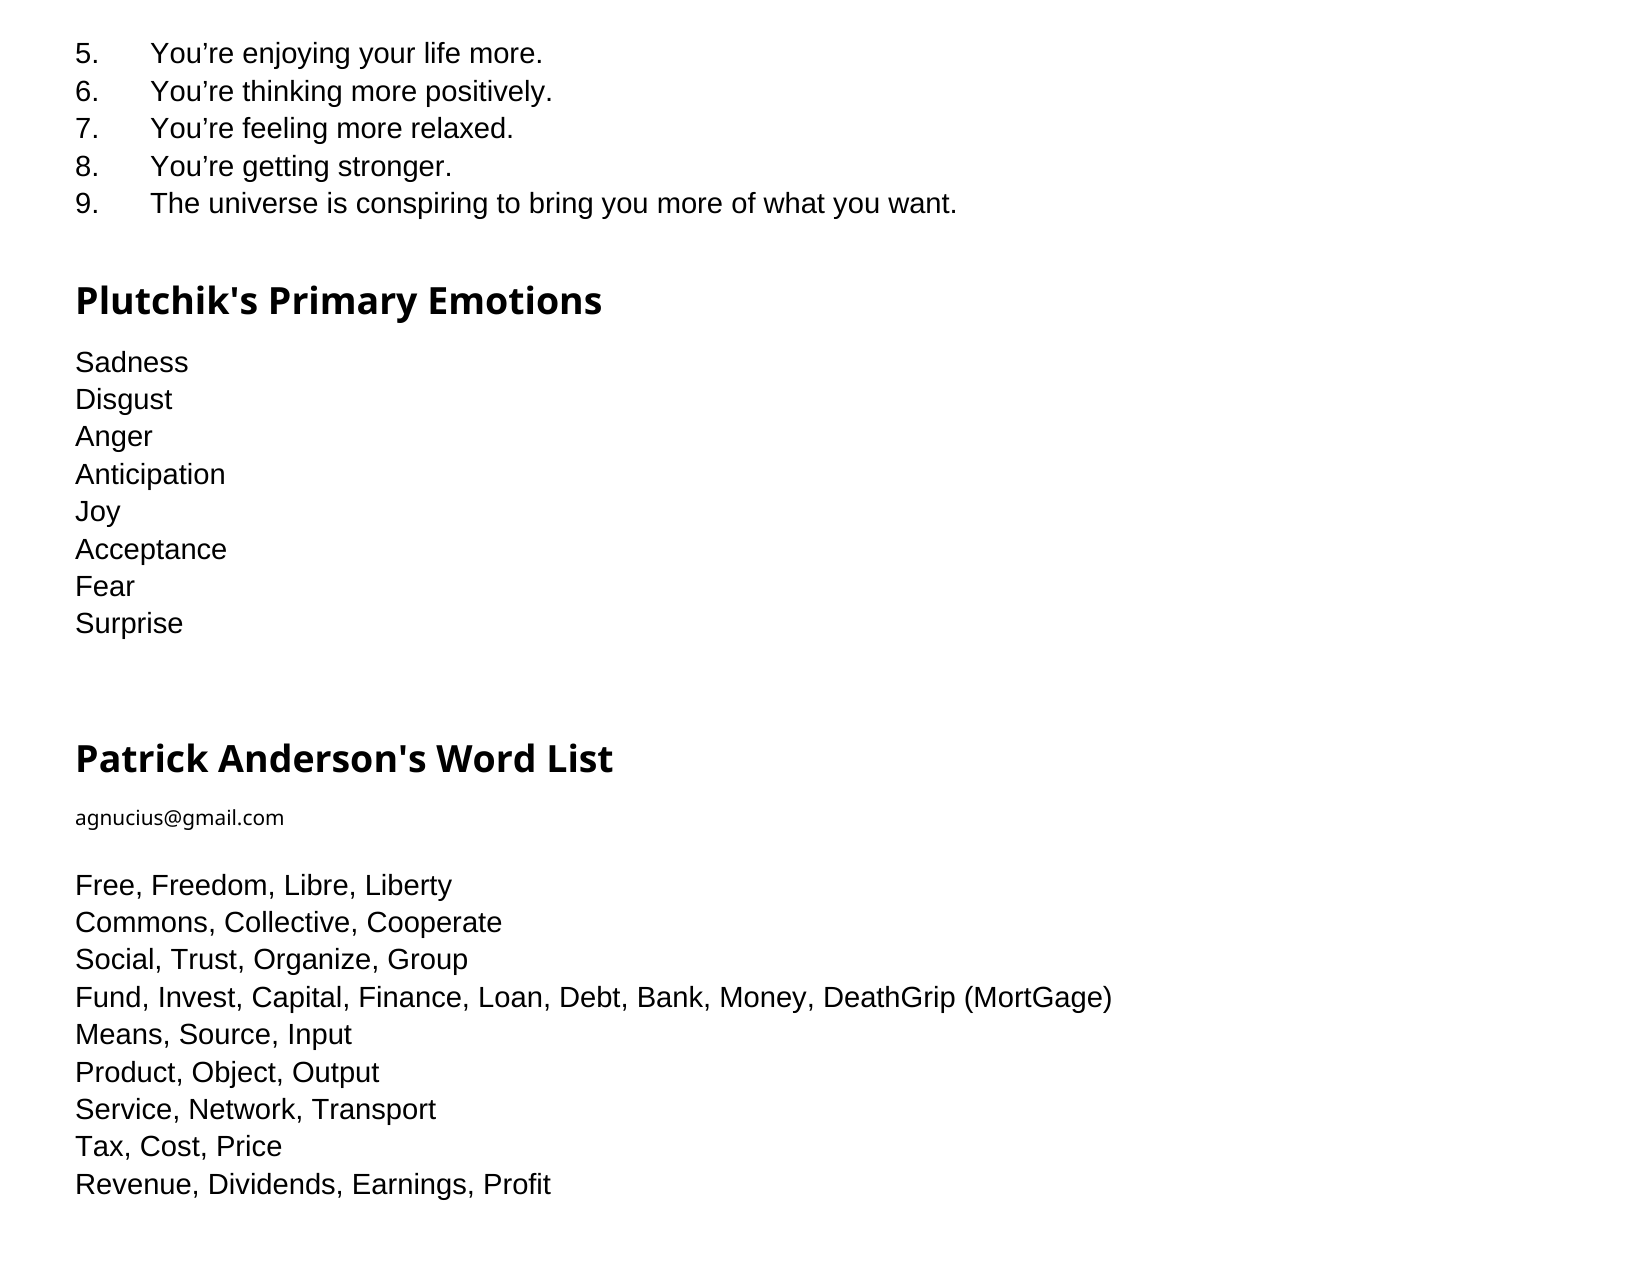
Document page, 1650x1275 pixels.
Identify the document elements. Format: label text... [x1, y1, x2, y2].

text Means, Source, Input [75, 1018, 1462, 1051]
text Sadness [75, 346, 1462, 378]
text Surprise [75, 607, 1462, 640]
text Joy [75, 495, 1462, 528]
subtitle Plutchik's Primary Emotions [75, 274, 1462, 326]
list You’re thinking more positively. [75, 75, 1462, 107]
text Fund, Invest, Capital, Finance, Loan, Debt, Bank, Money, DeathGrip (MortGage) [75, 981, 1462, 1013]
list You’re feeling more relaxed. [75, 112, 1462, 145]
text Revenue, Dividends, Earnings, Profit [75, 1168, 1462, 1200]
text Acceptance [75, 533, 1462, 565]
text Fear [75, 570, 1462, 603]
text Tax, Cost, Price [75, 1130, 1462, 1163]
text Free, Freedom, Libre, Liberty [75, 868, 1462, 901]
list You’re getting stronger. [75, 150, 1462, 182]
text Service, Network, Transport [75, 1093, 1462, 1126]
text Anger [75, 420, 1462, 453]
list You’re enjoying your life more. [75, 37, 1462, 70]
text Social, Trust, Organize, Group [75, 943, 1462, 976]
text Anticipation [75, 458, 1462, 490]
list The universe is conspiring to bring you more of what you want. [75, 187, 1462, 220]
text Disgust [75, 383, 1462, 416]
text Commons, Collective, Cooperate [75, 906, 1462, 938]
text Product, Object, Output [75, 1056, 1462, 1088]
text agnucius@gmail.com [75, 803, 1462, 832]
subtitle Patrick Anderson's Word List [75, 732, 1462, 783]
